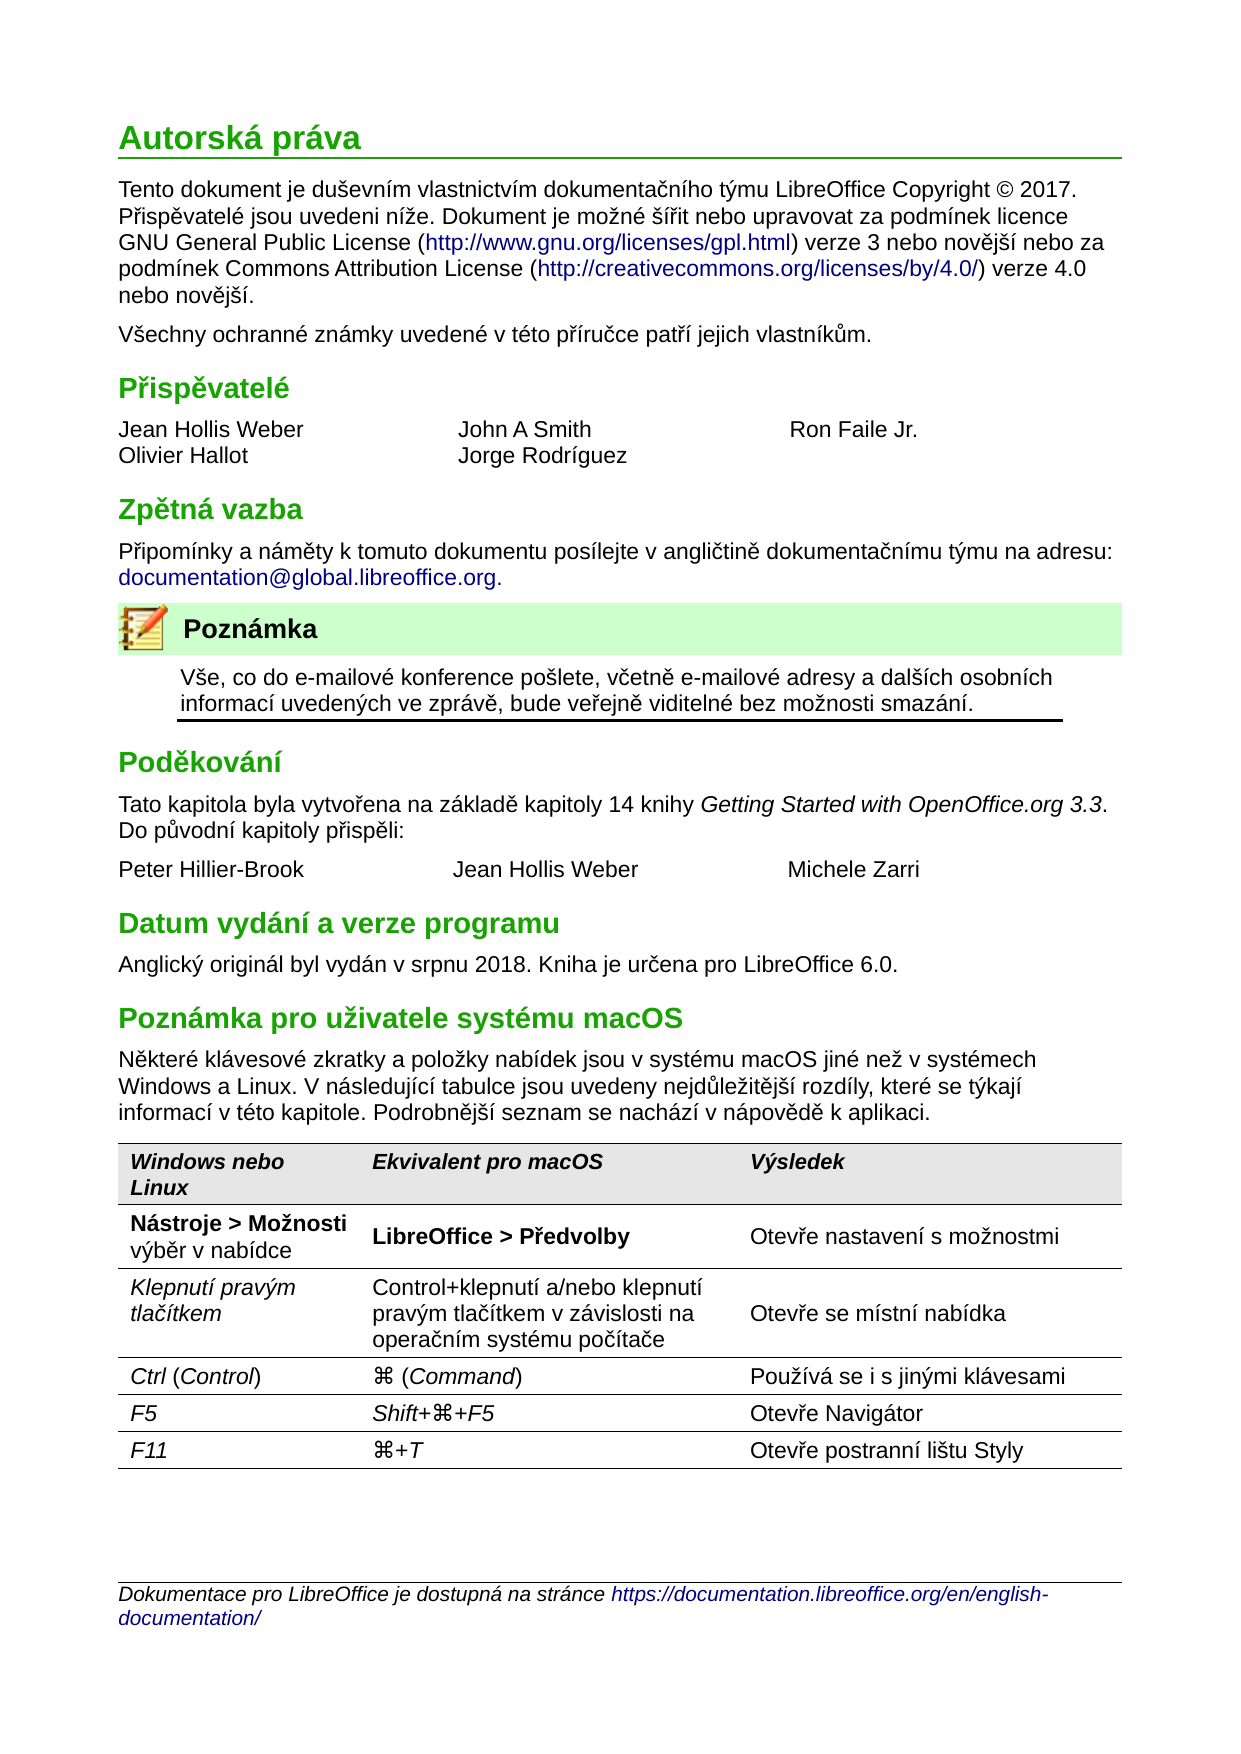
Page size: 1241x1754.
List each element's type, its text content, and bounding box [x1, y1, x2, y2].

table_cell Otevře postranní lištu Styly [738, 1432, 1122, 1468]
text Vše, co do e-mailové konference pošlete, včetně e-mailové adresy a dalších osobních informací uvedených ve zprávě, bude veřejně viditelné bez možnosti smazání. [177, 661, 1063, 719]
subtitle Poznámka pro uživatele systému macOS [118, 1001, 1122, 1035]
table_header Jean Hollis Weber [118, 416, 458, 442]
table_cell [789, 442, 1122, 469]
text Anglický originál byl vydán v srpnu 2018. Kniha je určena pro LibreOffice 6.0. [118, 951, 1122, 977]
table_cell Otevře nastavení s možnostmi [738, 1205, 1122, 1267]
subtitle Přispěvatelé [118, 371, 1122, 404]
text Tato kapitola byla vytvořena na základě kapitoly 14 knihy Getting Started with OpenOffice.org 3.3. Do původní kapitoly přispěli: [118, 791, 1122, 843]
table_cell Klepnutí pravým tlačítkem [118, 1269, 360, 1357]
table_cell F11 [118, 1432, 360, 1468]
subtitle Poděkování [118, 745, 1122, 779]
table_header John A Smith [458, 416, 789, 442]
table_header Peter Hillier-Brook [118, 856, 453, 882]
subtitle Datum vydání a verze programu [118, 906, 1122, 939]
table_cell Otevře se místní nabídka [738, 1269, 1122, 1357]
text Připomínky a náměty k tomuto dokumentu posílejte v angličtině dokumentačnímu týmu na adresu: documentation@global.libreoffice.org. [118, 538, 1122, 590]
table_header Výsledek [738, 1144, 1122, 1204]
table_cell Ctrl (Control) [118, 1358, 360, 1394]
table_header Michele Zarri [788, 856, 1122, 882]
subtitle Autorská práva [118, 118, 1122, 157]
table_cell Control+klepnutí a/nebo klepnutí pravým tlačítkem v závislosti na operačním systému počítače [360, 1269, 738, 1357]
table_cell ⌘ (Command) [360, 1358, 738, 1394]
table_cell Jorge Rodríguez [458, 442, 789, 469]
table_header Ekvivalent pro macOS [360, 1144, 738, 1204]
subtitle Poznámka [118, 603, 1122, 655]
text Tento dokument je duševním vlastnictvím dokumentačního týmu LibreOffice Copyright © 2017. Přispěvatelé jsou uvedeni níže. Dokument je možné šířit nebo upravovat za podmínek licence GNU General Public License (http://www.gnu.org/licenses/gpl.html) verze 3 nebo novější nebo za podmínek Commons Attribution License (http://creativecommons.org/licenses/by/4.0/) verze 4.0 nebo novější. [118, 176, 1122, 308]
table_cell Používá se i s jinými klávesami [738, 1358, 1122, 1394]
text Některé klávesové zkratky a položky nabídek jsou v systému macOS jiné než v systémech Windows a Linux. V následující tabulce jsou uvedeny nejdůležitější rozdíly, které se týkají informací v této kapitole. Podrobnější seznam se nachází v nápovědě k aplikaci. [118, 1046, 1122, 1126]
table_cell F5 [118, 1395, 360, 1431]
table_cell ⌘+T [360, 1432, 738, 1468]
table_cell LibreOffice > Předvolby [360, 1205, 738, 1267]
subtitle Zpětná vazba [118, 492, 1122, 526]
table_cell Nástroje > Možnosti výběr v nabídce [118, 1205, 360, 1267]
table_header Windows nebo Linux [118, 1144, 360, 1204]
table_header Jean Hollis Weber [453, 856, 787, 882]
text Všechny ochranné známky uvedené v této příručce patří jejich vlastníkům. [118, 321, 1122, 347]
table_cell Otevře Navigátor [738, 1395, 1122, 1431]
table_cell Olivier Hallot [118, 442, 458, 469]
picture [119, 603, 170, 654]
table_cell Shift+⌘+F5 [360, 1395, 738, 1431]
table_header Ron Faile Jr. [789, 416, 1122, 442]
